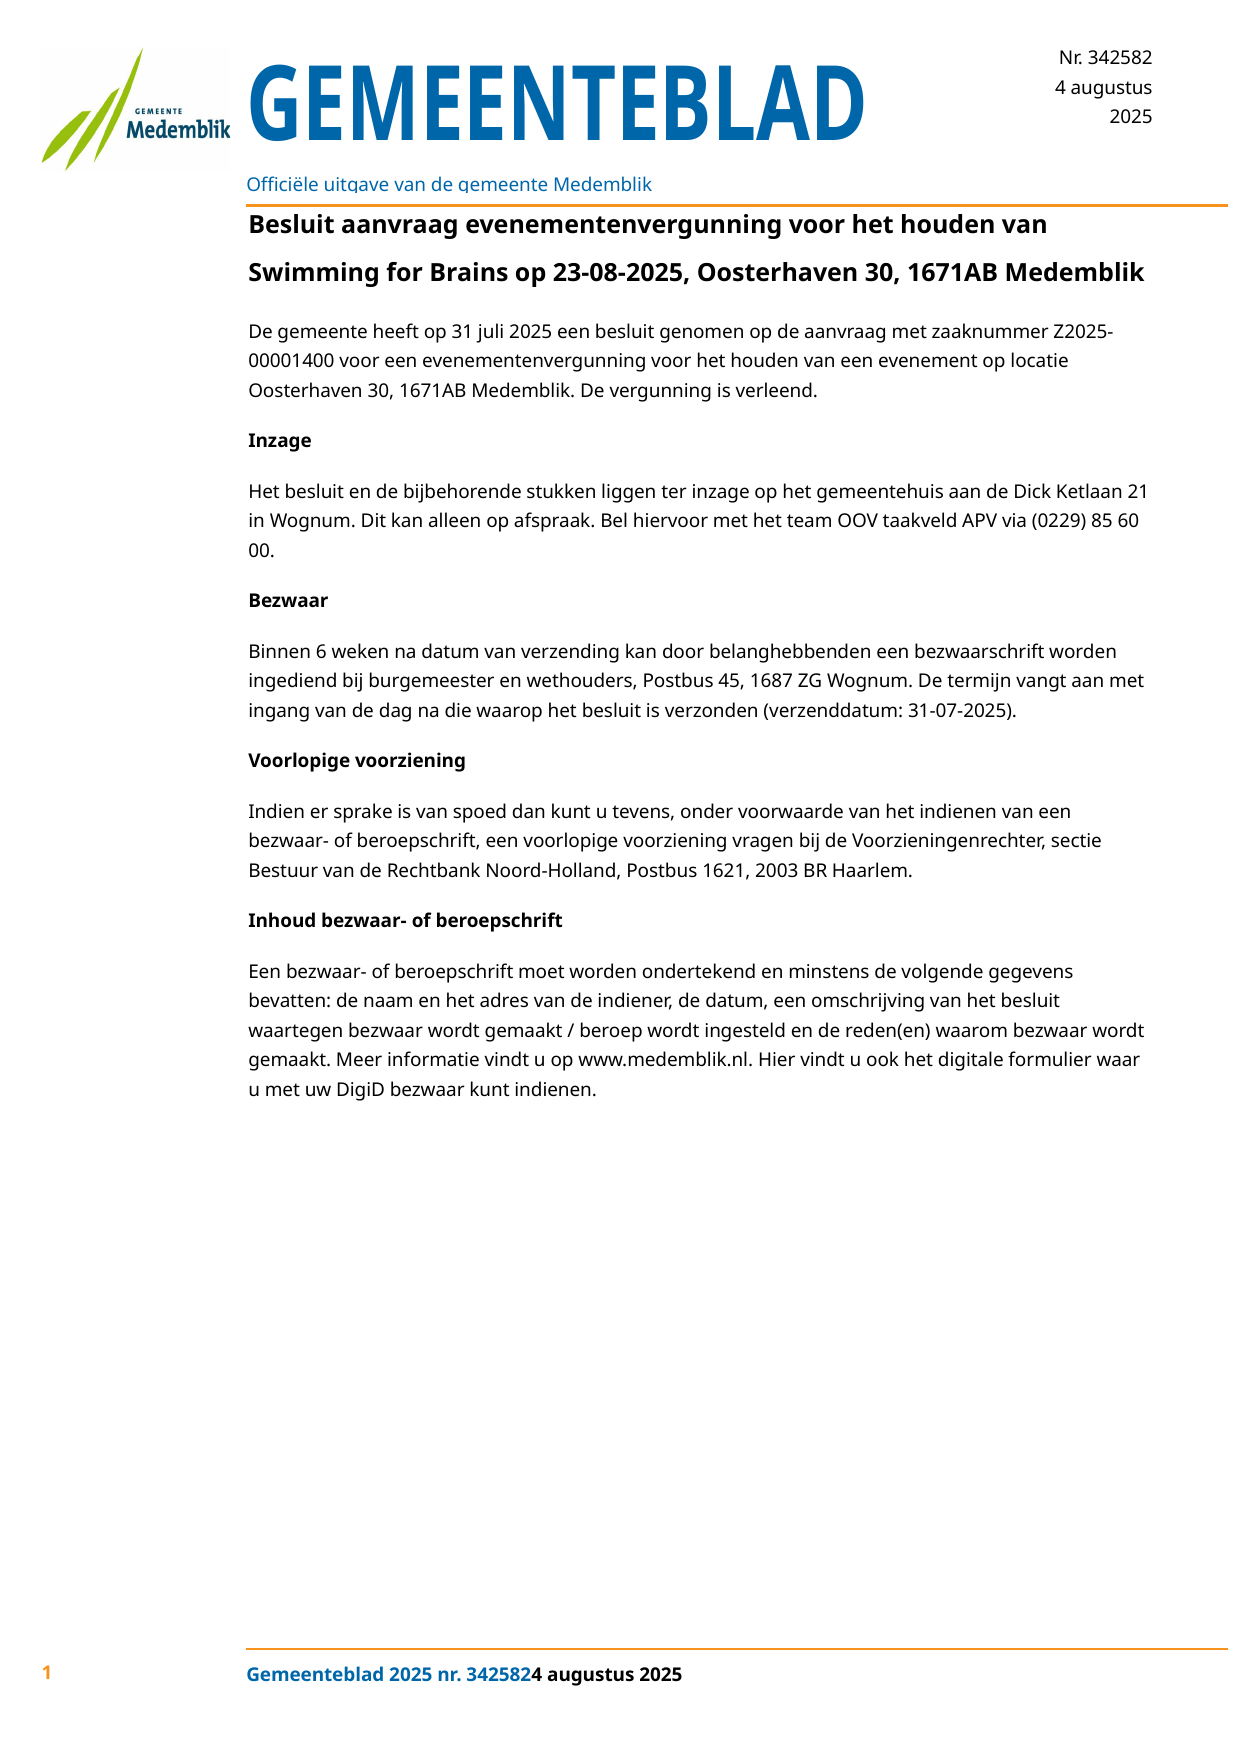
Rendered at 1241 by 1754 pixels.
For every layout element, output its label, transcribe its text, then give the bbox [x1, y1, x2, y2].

text De gemeente heeft op 31 juli 2025 een besluit genomen op de aanvraag met zaaknummer Z2025-00001400 voor een evenementenvergunning voor het houden van een evenement op locatie Oosterhaven 30, 1671AB Medemblik. De vergunning is verleend. [248, 318, 1152, 403]
text Bezwaar [248, 587, 1152, 613]
text Voorlopige voorziening [248, 747, 1152, 773]
picture [41, 47, 231, 172]
text Inzage [248, 427, 1152, 453]
text Een bezwaar- of beroepschrift moet worden ondertekend en minstens de volgende gegevens bevatten: de naam en het adres van de indiener, de datum, een omschrijving van het besluit waartegen bezwaar wordt gemaakt / beroep wordt ingesteld en de reden(en) waarom bezwaar wordt gemaakt. Meer informatie vindt u op www.medemblik.nl. Hier vindt u ook het digitale formulier waar u met uw DigiD bezwaar kunt indienen. [248, 958, 1152, 1102]
text Inhoud bezwaar- of beroepschrift [248, 907, 1152, 933]
text Indien er sprake is van spoed dan kunt u tevens, onder voorwaarde van het indienen van een bezwaar- of beroepschrift, een voorlopige voorziening vragen bij de Voorzieningenrechter, sectie Bestuur van de Rechtbank Noord-Holland, Postbus 1621, 2003 BR Haarlem. [248, 798, 1152, 883]
text Binnen 6 weken na datum van verzending kan door belanghebbenden een bezwaarschrift worden ingediend bij burgemeester en wethouders, Postbus 45, 1687 ZG Wognum. De termijn vangt aan met ingang van de dag na die waarop het besluit is verzonden (verzenddatum: 31-07-2025). [248, 638, 1152, 723]
text Het besluit en de bijbehorende stukken liggen ter inzage op het gemeentehuis aan de Dick Ketlaan 21 in Wognum. Dit kan alleen op afspraak. Bel hiervoor met het team OOV taakveld APV via (0229) 85 60 00. [248, 478, 1152, 563]
text Besluit aanvraag evenementenvergunning voor het houden van Swimming for Brains op 23-08-2025, Oosterhaven 30, 1671AB Medemblik [248, 207, 1152, 288]
